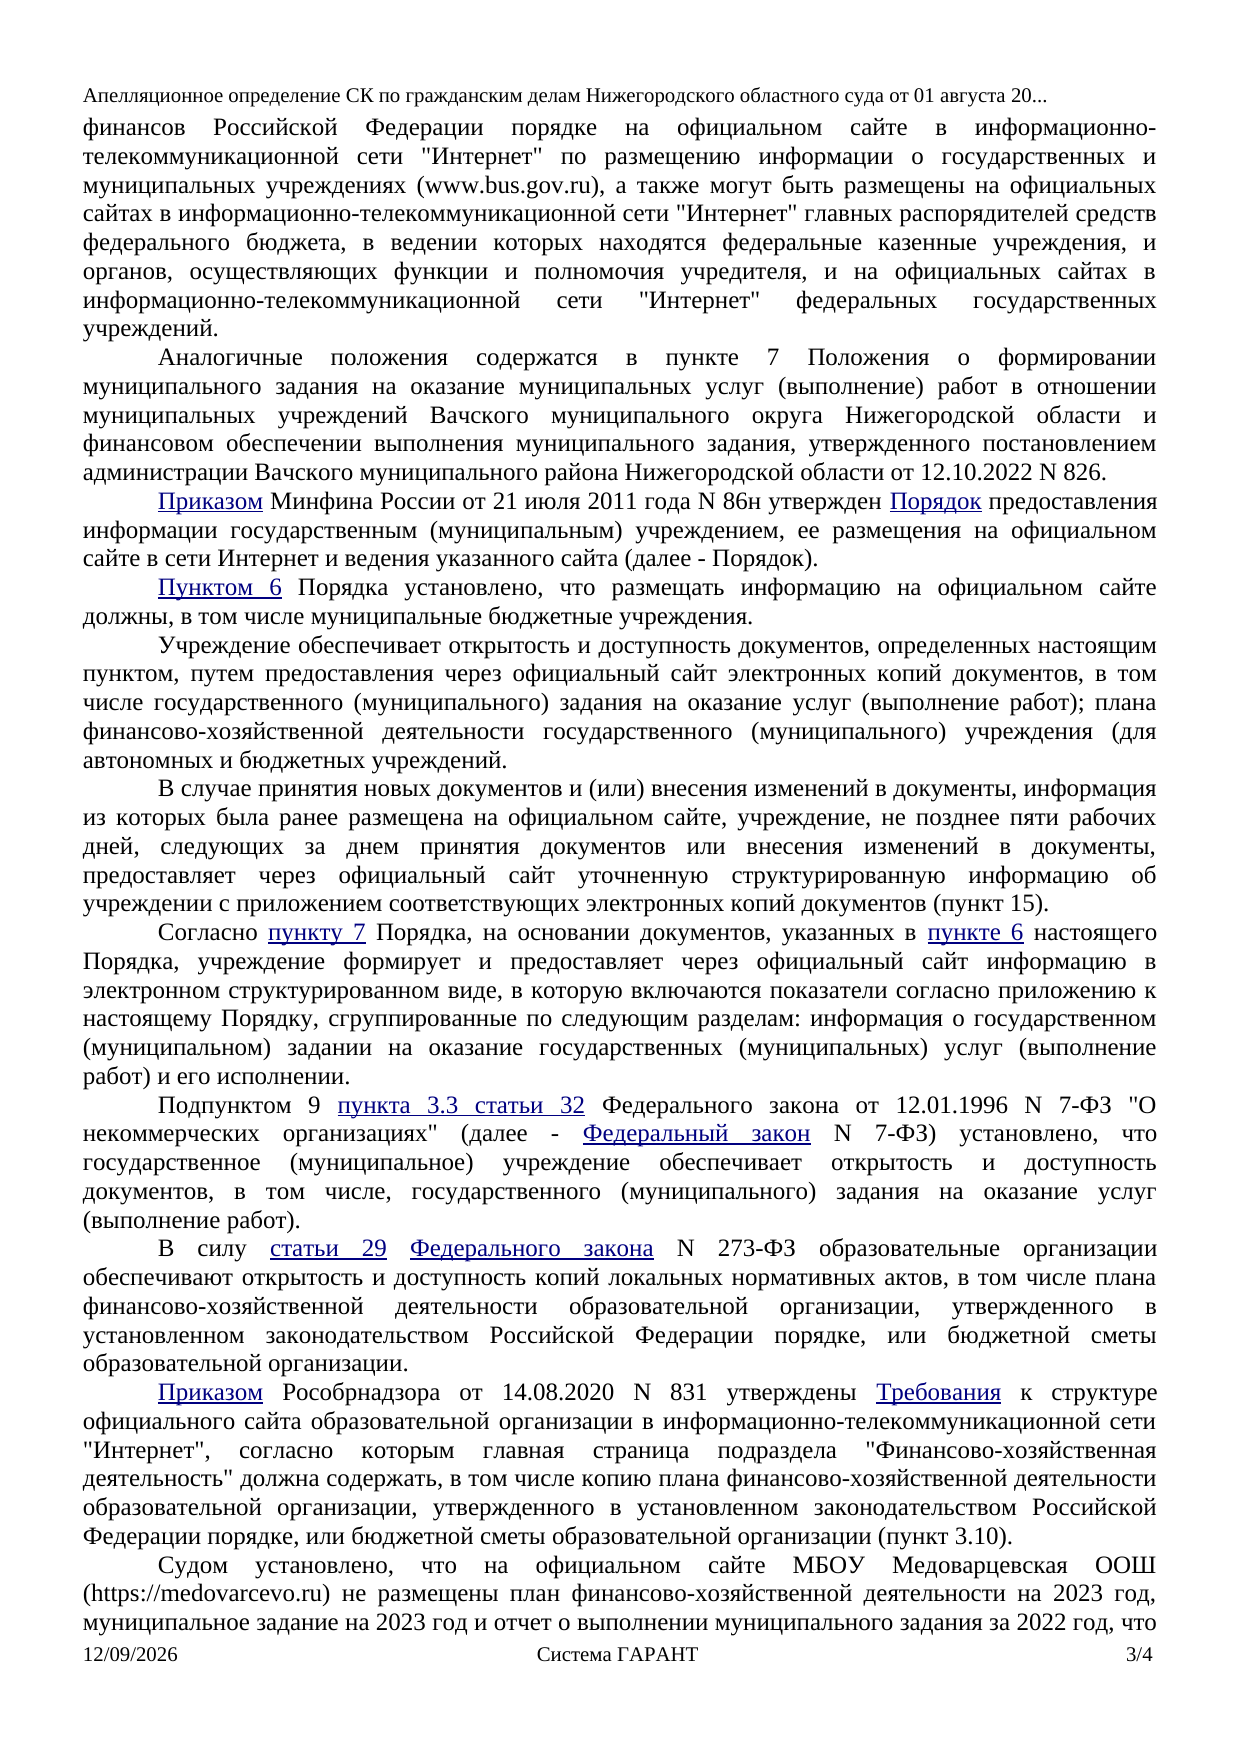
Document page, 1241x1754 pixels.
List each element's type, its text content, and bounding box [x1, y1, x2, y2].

text Судом установлено, что на официальном сайте МБОУ Медоварцевская ООШ (https://medovarcevo.ru) не размещены план финансово-хозяйственной деятельности на 2023 год, муниципальное задание на 2023 год и отчет о выполнении муниципального задания за 2022 год, что [83, 1550, 1157, 1636]
text Учреждение обеспечивает открытость и доступность документов, определенных настоящим пунктом, путем предоставления через официальный сайт электронных копий документов, в том числе государственного (муниципального) задания на оказание услуг (выполнение работ); плана финансово-хозяйственной деятельности государственного (муниципального) учреждения (для автономных и бюджетных учреждений. [83, 630, 1157, 773]
text В силу статьи 29 Федерального закона N 273-ФЗ образовательные организации обеспечивают открытость и доступность копий локальных нормативных актов, в том числе плана финансово-хозяйственной деятельности образовательной организации, утвержденного в установленном законодательством Российской Федерации порядке, или бюджетной сметы образовательной организации. [83, 1233, 1157, 1377]
text финансов Российской Федерации порядке на официальном сайте в информационно-телекоммуникационной сети "Интернет" по размещению информации о государственных и муниципальных учреждениях (www.bus.gov.ru), а также могут быть размещены на официальных сайтах в информационно-телекоммуникационной сети "Интернет" главных распорядителей средств федерального бюджета, в ведении которых находятся федеральные казенные учреждения, и органов, осуществляющих функции и полномочия учредителя, и на официальных сайтах в информационно-телекоммуникационной сети "Интернет" федеральных государственных учреждений. [83, 112, 1157, 342]
text В случае принятия новых документов и (или) внесения изменений в документы, информация из которых была ранее размещена на официальном сайте, учреждение, не позднее пяти рабочих дней, следующих за днем принятия документов или внесения изменений в документы, предоставляет через официальный сайт уточненную структурированную информацию об учреждении с приложением соответствующих электронных копий документов (пункт 15). [83, 773, 1157, 917]
text Пунктом 6 Порядка установлено, что размещать информацию на официальном сайте должны, в том числе муниципальные бюджетные учреждения. [83, 572, 1157, 630]
text Приказом Рособрнадзора от 14.08.2020 N 831 утверждены Требования к структуре официального сайта образовательной организации в информационно-телекоммуникационной сети "Интернет", согласно которым главная страница подраздела "Финансово-хозяйственная деятельность" должна содержать, в том числе копию плана финансово-хозяйственной деятельности образовательной организации, утвержденного в установленном законодательством Российской Федерации порядке, или бюджетной сметы образовательной организации (пункт 3.10). [83, 1377, 1157, 1550]
text Подпунктом 9 пункта 3.3 статьи 32 Федерального закона от 12.01.1996 N 7-ФЗ "О некоммерческих организациях" (далее - Федеральный закон N 7-ФЗ) установлено, что государственное (муниципальное) учреждение обеспечивает открытость и доступность документов, в том числе, государственного (муниципального) задания на оказание услуг (выполнение работ). [83, 1090, 1157, 1233]
text Приказом Минфина России от 21 июля 2011 года N 86н утвержден Порядок предоставления информации государственным (муниципальным) учреждением, ее размещения на официальном сайте в сети Интернет и ведения указанного сайта (далее - Порядок). [83, 486, 1157, 572]
text Согласно пункту 7 Порядка, на основании документов, указанных в пункте 6 настоящего Порядка, учреждение формирует и предоставляет через официальный сайт информацию в электронном структурированном виде, в которую включаются показатели согласно приложению к настоящему Порядку, сгруппированные по следующим разделам: информация о государственном (муниципальном) задании на оказание государственных (муниципальных) услуг (выполнение работ) и его исполнении. [83, 917, 1157, 1090]
text Аналогичные положения содержатся в пункте 7 Положения о формировании муниципального задания на оказание муниципальных услуг (выполнение) работ в отношении муниципальных учреждений Вачского муниципального округа Нижегородской области и финансовом обеспечении выполнения муниципального задания, утвержденного постановлением администрации Вачского муниципального района Нижегородской области от 12.10.2022 N 826. [83, 342, 1157, 486]
